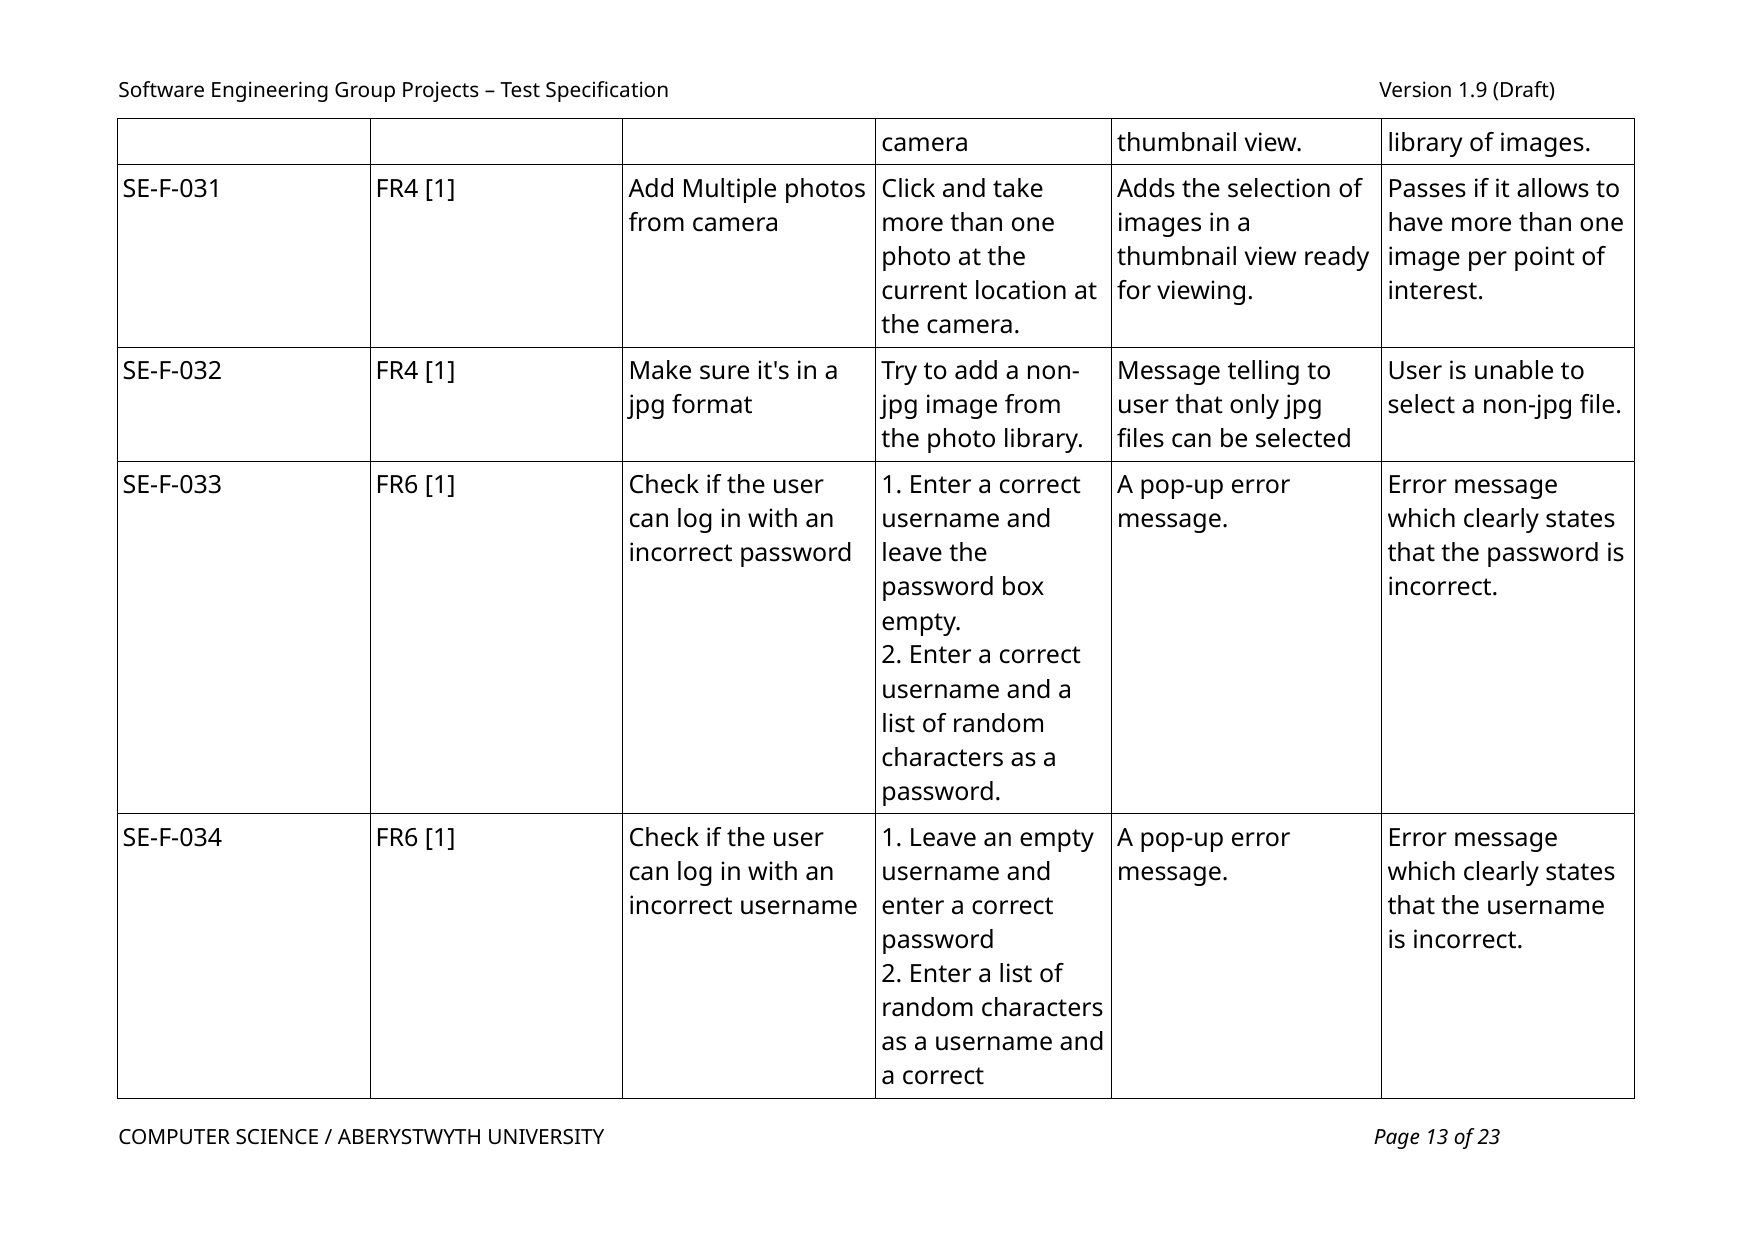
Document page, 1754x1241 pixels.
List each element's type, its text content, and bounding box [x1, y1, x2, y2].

table_cell SE-F-034 [118, 814, 370, 1098]
table_cell camera [876, 119, 1111, 164]
table_cell Error message which clearly states that the password is incorrect. [1382, 462, 1634, 813]
table_cell FR6 [1] [371, 462, 622, 813]
table_cell Check if the user can log in with an incorrect password [623, 462, 875, 813]
table_cell Make sure it's in a jpg format [623, 348, 875, 461]
table_cell SE-F-032 [118, 348, 370, 461]
table_cell Passes if it allows to have more than one image per point of interest. [1382, 165, 1634, 346]
table_cell FR4 [1] [371, 165, 622, 346]
table_cell thumbnail view. [1112, 119, 1381, 164]
table_cell library of images. [1382, 119, 1634, 164]
table_cell [623, 119, 875, 164]
table_cell Adds the selection of images in a thumbnail view ready for viewing. [1112, 165, 1381, 346]
table_cell [118, 119, 370, 164]
table_cell Click and take more than one photo at the current location at the camera. [876, 165, 1111, 346]
table_cell A pop-up error message. [1112, 462, 1381, 813]
table_cell 1. Leave an empty username and enter a correct password 2. Enter a list of random characters as a username and a correct [876, 814, 1111, 1098]
table_cell Check if the user can log in with an incorrect username [623, 814, 875, 1098]
table_cell A pop-up error message. [1112, 814, 1381, 1098]
table_cell Try to add a non-jpg image from the photo library. [876, 348, 1111, 461]
table_cell FR4 [1] [371, 348, 622, 461]
table_cell Message telling to user that only jpg files can be selected [1112, 348, 1381, 461]
table_cell SE-F-033 [118, 462, 370, 813]
table_cell Error message which clearly states that the username is incorrect. [1382, 814, 1634, 1098]
table_cell 1. Enter a correct username and leave the password box empty. 2. Enter a correct username and a list of random characters as a password. [876, 462, 1111, 813]
table_cell User is unable to select a non-jpg file. [1382, 348, 1634, 461]
table_cell FR6 [1] [371, 814, 622, 1098]
table_cell Add Multiple photos from camera [623, 165, 875, 346]
table_cell SE-F-031 [118, 165, 370, 346]
table_cell [371, 119, 622, 164]
